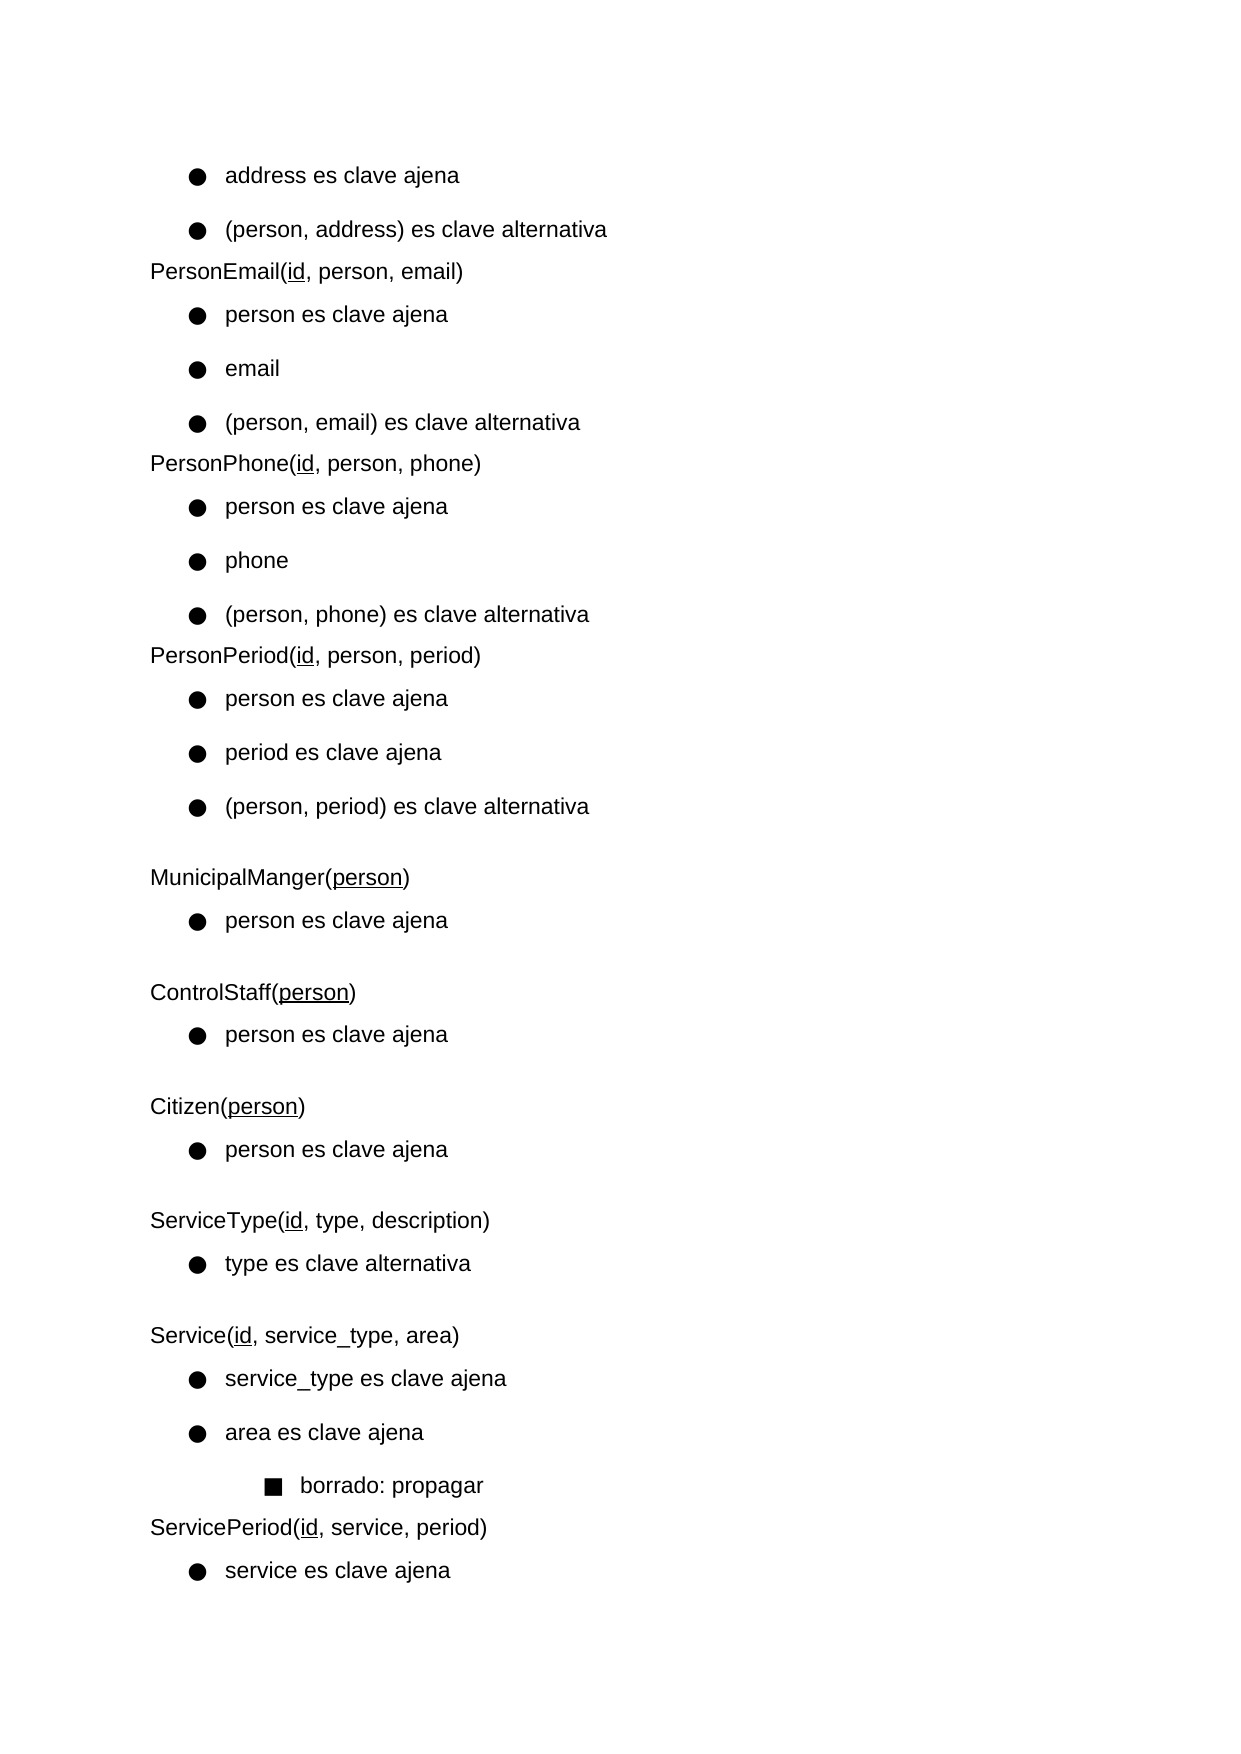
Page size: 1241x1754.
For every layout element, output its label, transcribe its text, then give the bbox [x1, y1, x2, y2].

list person es clave ajena [187, 894, 1090, 942]
list service_type es clave ajena [187, 1352, 1090, 1399]
list area es clave ajena [187, 1406, 1090, 1453]
text Service(id, service_type, area) [150, 1322, 1090, 1348]
list phone [187, 534, 1090, 581]
list person es clave ajena [187, 1123, 1090, 1170]
list type es clave alternativa [187, 1238, 1090, 1285]
text PersonPeriod(id, person, period) [150, 642, 1090, 668]
list borrado: propagar [262, 1460, 1090, 1507]
list address es clave ajena [187, 150, 1090, 197]
text MunicipalManger(person) [150, 864, 1090, 891]
list email [187, 342, 1090, 389]
list (person, address) es clave alternativa [187, 204, 1090, 251]
text ControlStaff(person) [150, 979, 1090, 1005]
list (person, phone) es clave alternativa [187, 588, 1090, 635]
text ServicePeriod(id, service, period) [150, 1514, 1090, 1540]
text PersonPhone(id, person, phone) [150, 450, 1090, 476]
list period es clave ajena [187, 726, 1090, 773]
list person es clave ajena [187, 480, 1090, 527]
text ServiceType(id, type, description) [150, 1207, 1090, 1234]
list (person, email) es clave alternativa [187, 396, 1090, 443]
list person es clave ajena [187, 672, 1090, 719]
text Citizen(person) [150, 1093, 1090, 1119]
list person es clave ajena [187, 1009, 1090, 1056]
list (person, period) es clave alternativa [187, 780, 1090, 827]
list person es clave ajena [187, 288, 1090, 335]
list service es clave ajena [187, 1544, 1090, 1591]
text PersonEmail(id, person, email) [150, 258, 1090, 284]
